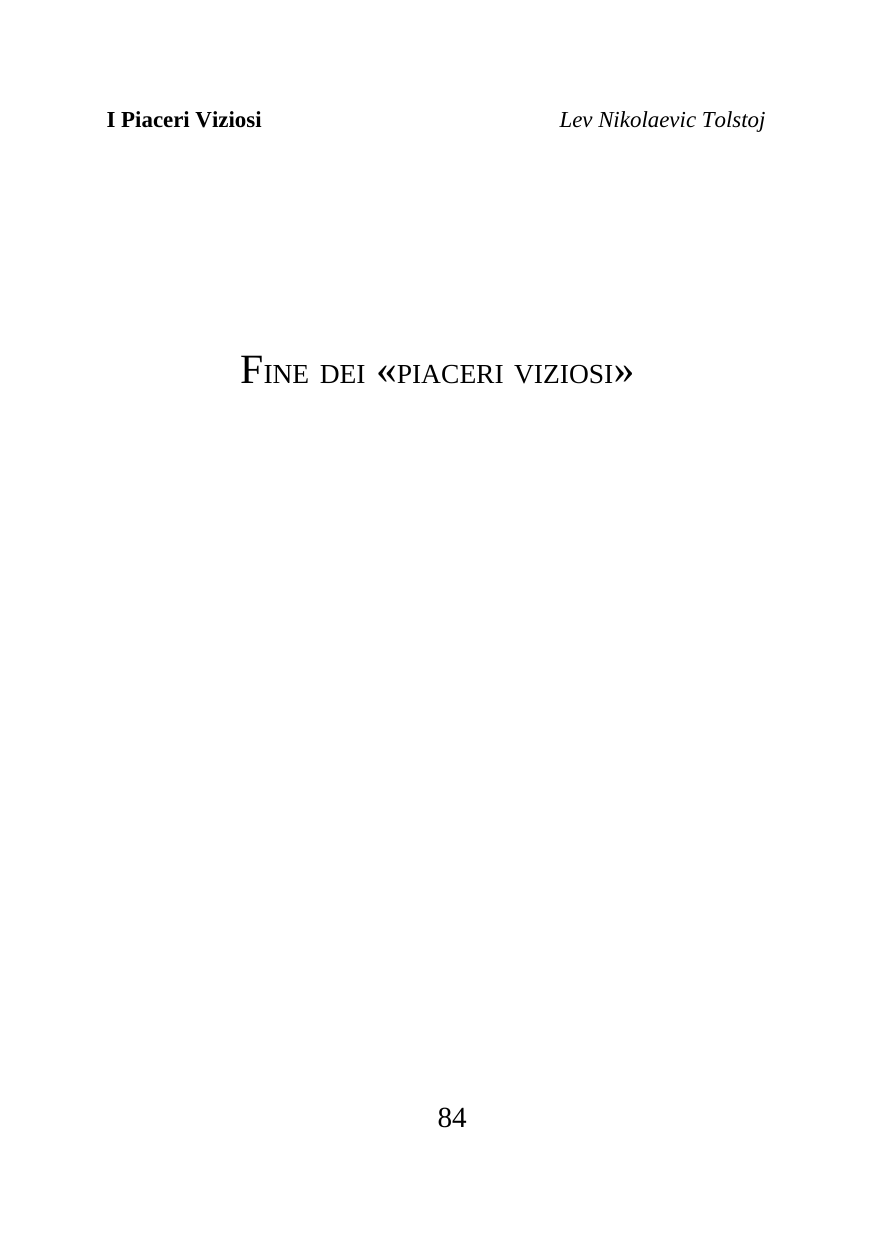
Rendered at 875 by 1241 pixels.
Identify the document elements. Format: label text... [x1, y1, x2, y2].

text Fine dei «piaceri viziosi» [106, 344, 768, 392]
